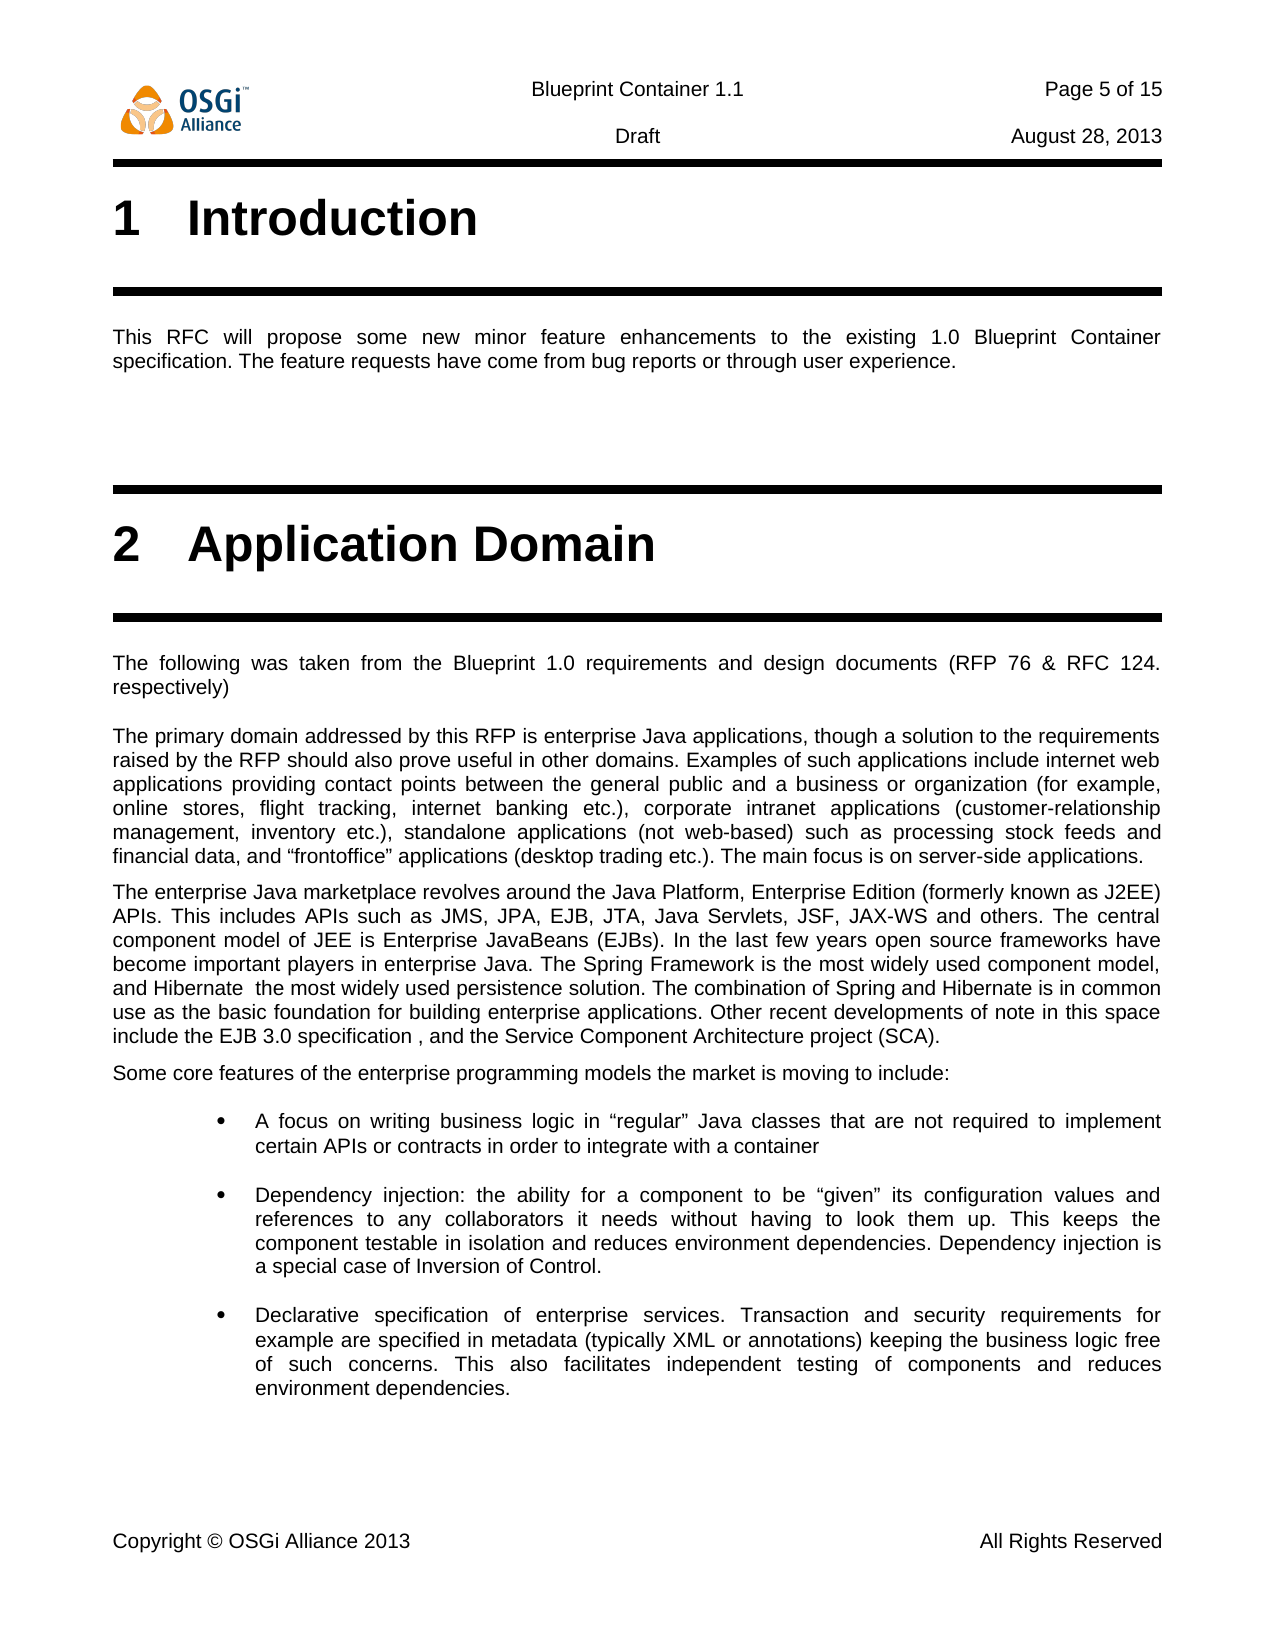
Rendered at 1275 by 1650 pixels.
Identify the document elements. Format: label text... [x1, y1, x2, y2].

picture [113, 78, 257, 142]
text The following was taken from the Blueprint 1.0 requirements and design documents (RFP 76 & RFC 124. respectively) [112, 651, 1162, 699]
text The primary domain addressed by this RFP is enterprise Java applications, though a solution to the requirements raised by the RFP should also prove useful in other domains. Examples of such applications include internet web applications providing contact points between the general public and a business or organization (for example, online stores, flight tracking, internet banking etc.), corporate intranet applications (customer-relationship management, inventory etc.), standalone applications (not web-based) such as processing stock feeds and financial data, and “frontoffice” applications (desktop trading etc.). The main focus is on server-side applications. [112, 724, 1162, 868]
list A focus on writing business logic in “regular” Java classes that are not required to implement certain APIs or contracts in order to integrate with a container [217, 1109, 1162, 1157]
text The enterprise Java marketplace revolves around the Java Platform, Enterprise Edition (formerly known as J2EE) APIs. This includes APIs such as JMS, JPA, EJB, JTA, Java Servlets, JSF, JAX-WS and others. The central component model of JEE is Enterprise JavaBeans (EJBs). In the last few years open source frameworks have become important players in enterprise Java. The Spring Framework is the most widely used component model, and Hibernate the most widely used persistence solution. The combination of Spring and Hibernate is in common use as the basic foundation for building enterprise applications. Other recent developments of note in this space include the EJB 3.0 specification , and the Service Component Architecture project (SCA). [112, 880, 1162, 1048]
text Some core features of the enterprise programming models the market is moving to include: [112, 1060, 1162, 1084]
text This RFC will propose some new minor feature enhancements to the existing 1.0 Blueprint Container specification. The feature requests have come from bug reports or through user experience. [112, 325, 1162, 373]
subtitle Application Domain [112, 486, 1162, 622]
subtitle Introduction [112, 160, 1162, 296]
list Declarative specification of enterprise services. Transaction and security requirements for example are specified in metadata (typically XML or annotations) keeping the business logic free of such concerns. This also facilitates independent testing of components and reduces environment dependencies. [217, 1303, 1162, 1399]
list Dependency injection: the ability for a component to be “given” its configuration values and references to any collaborators it needs without having to look them up. This keeps the component testable in isolation and reduces environment dependencies. Dependency injection is a special case of Inversion of Control. [217, 1182, 1162, 1278]
